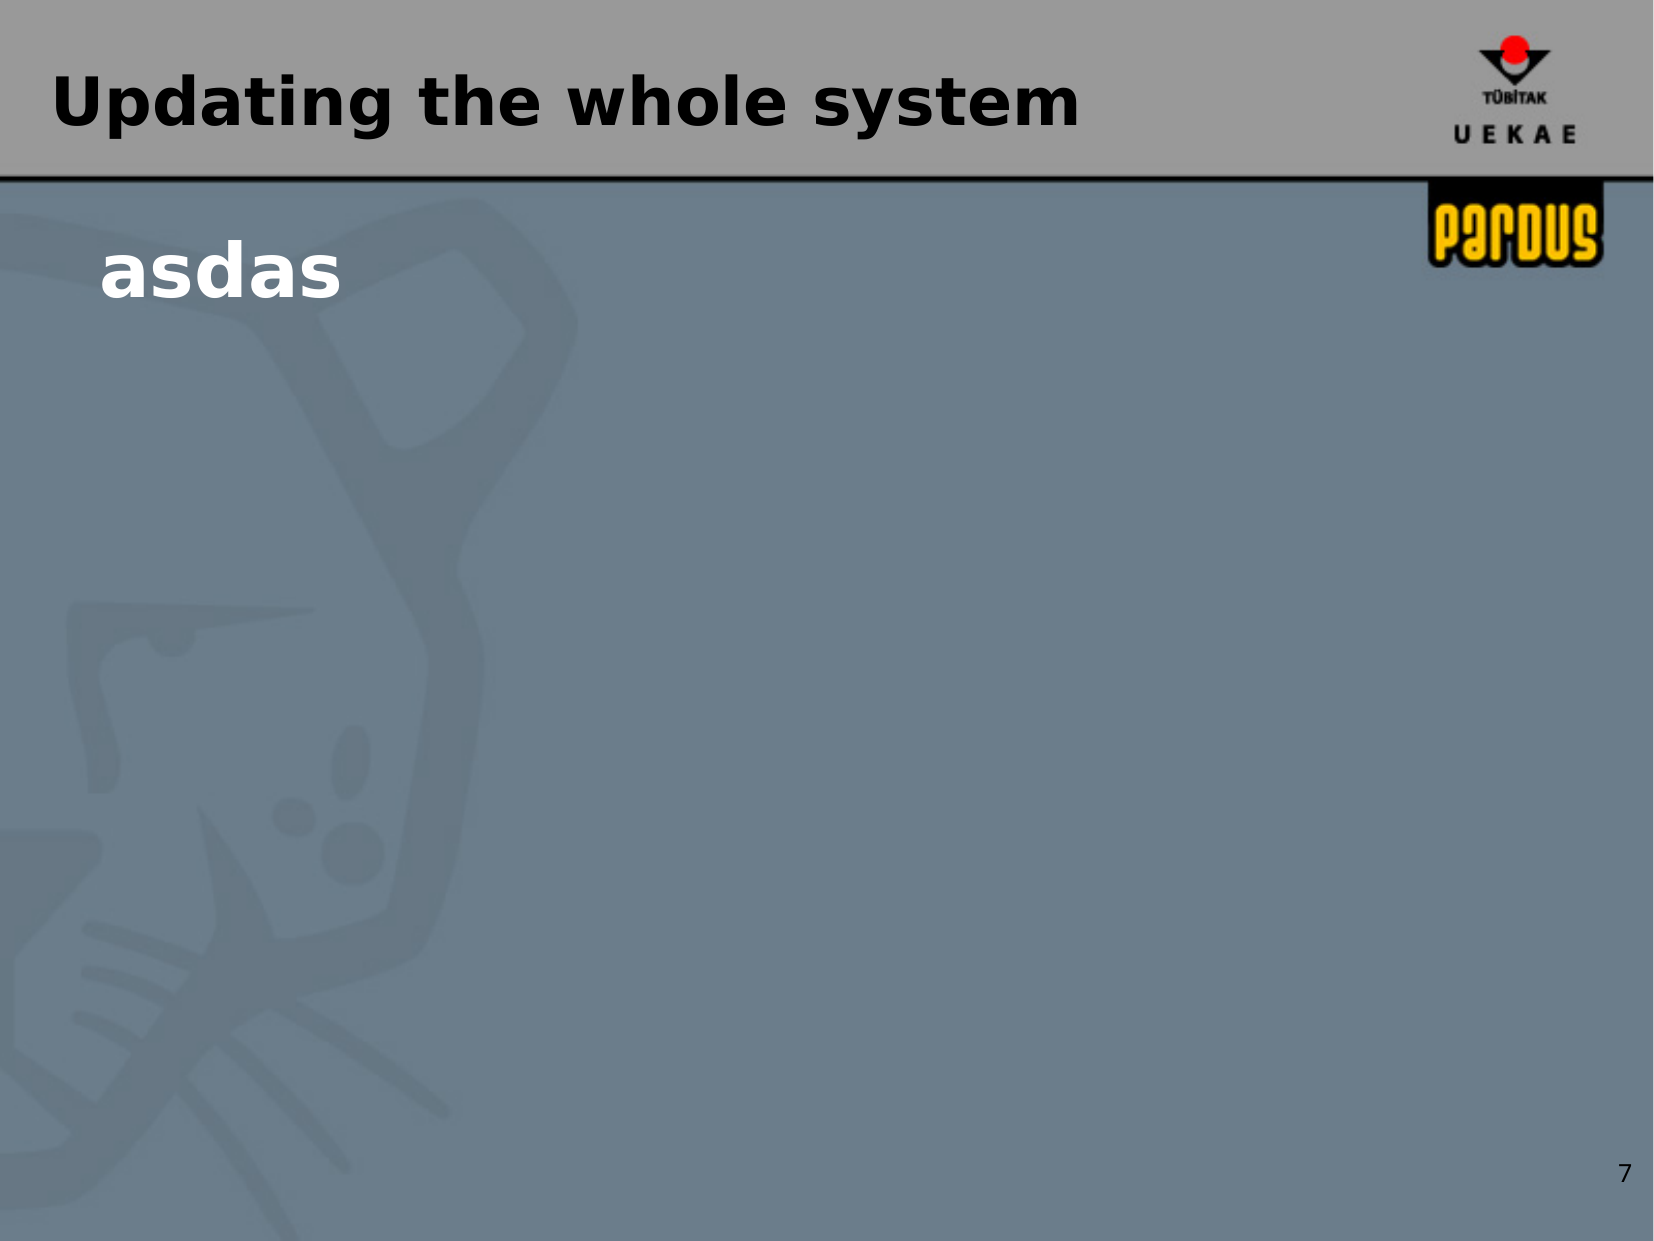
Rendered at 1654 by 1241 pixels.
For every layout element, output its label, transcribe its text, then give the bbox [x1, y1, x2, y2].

title Updating the whole system [35, 43, 1449, 158]
picture [0, 0, 1654, 1241]
list asdas [84, 216, 1595, 571]
